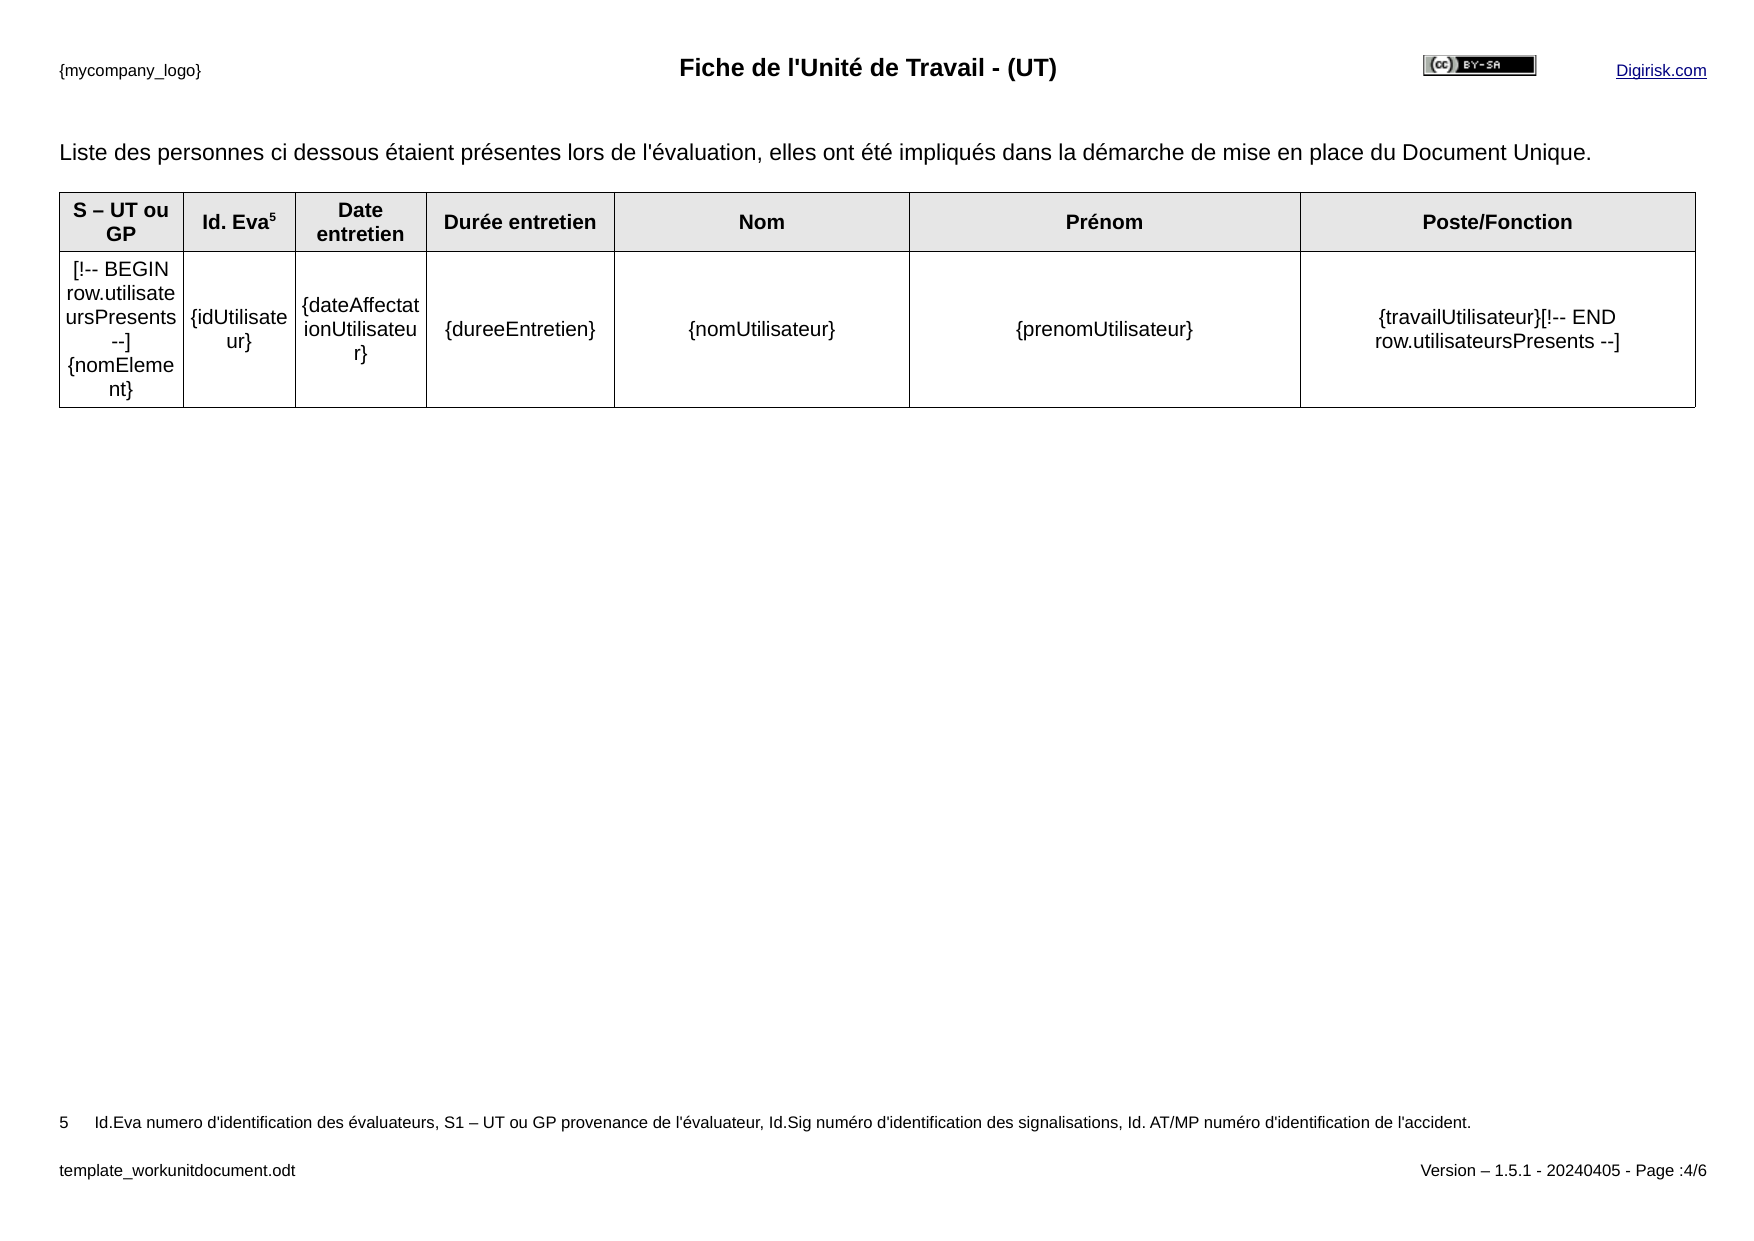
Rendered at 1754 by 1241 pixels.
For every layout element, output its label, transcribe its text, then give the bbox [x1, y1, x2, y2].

table_cell {nomUtilisateur} [615, 252, 909, 407]
table_cell {prenomUtilisateur} [910, 252, 1300, 407]
table_cell [!-- BEGIN row.utilisateursPresents --]{nomElement} [60, 252, 183, 407]
text Liste des personnes ci dessous étaient présentes lors de l'évaluation, elles ont été impliqués dans la démarche de mise en place du Document Unique. [59, 139, 1695, 165]
table_cell {travailUtilisateur}[!-- END row.utilisateursPresents --] [1301, 252, 1695, 407]
table_header Date entretien [296, 193, 426, 251]
table_header Nom [615, 193, 909, 251]
table_cell {dateAffectationUtilisateur} [296, 252, 426, 407]
table_header Durée entretien [427, 193, 614, 251]
table_cell {dureeEntretien} [427, 252, 614, 407]
table_header S – UT ou GP [60, 193, 183, 251]
table_header Poste/Fonction [1301, 193, 1695, 251]
table_header Id. Eva [184, 193, 295, 251]
table_header Prénom [910, 193, 1300, 251]
picture [1423, 55, 1537, 76]
table_cell {idUtilisateur} [184, 252, 295, 407]
